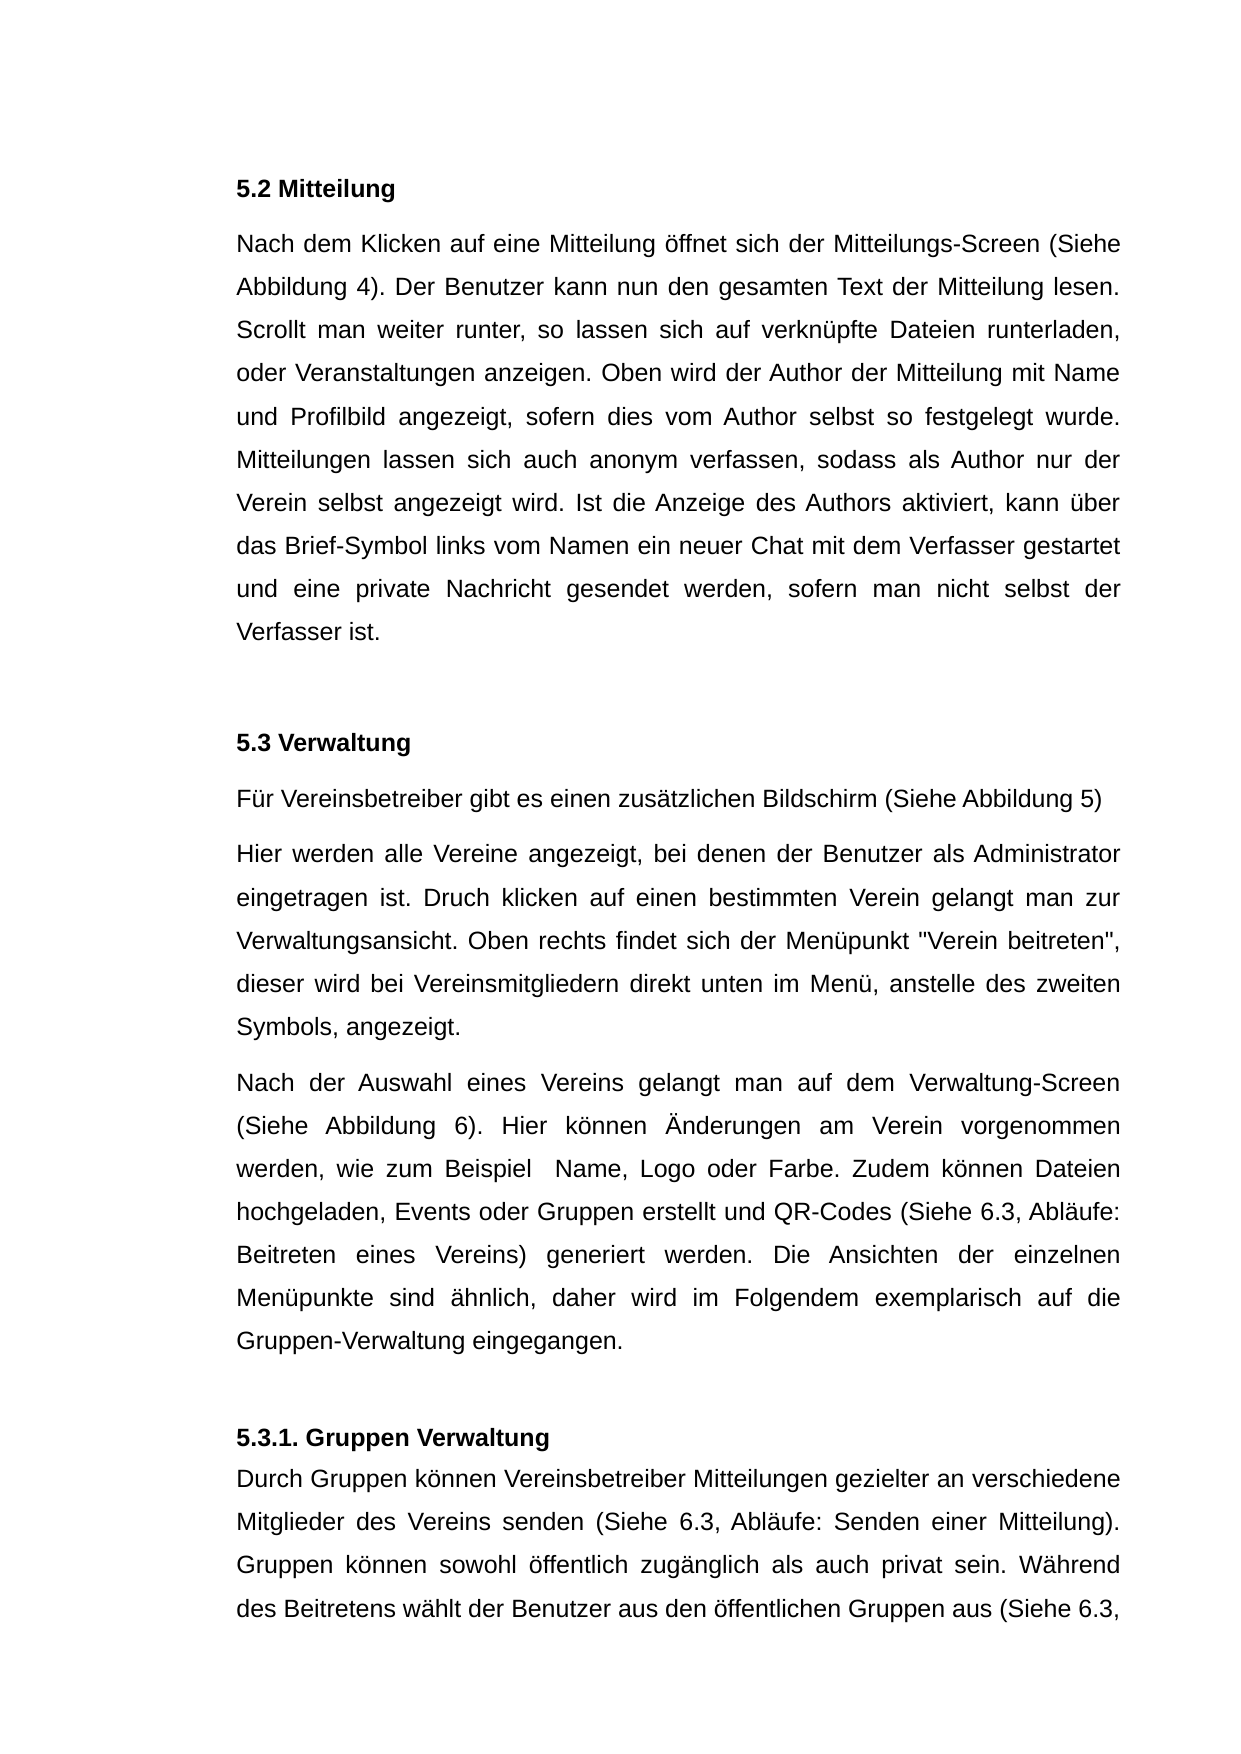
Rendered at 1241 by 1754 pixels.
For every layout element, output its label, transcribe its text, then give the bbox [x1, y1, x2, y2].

subtitle 5.3.1. Gruppen Verwaltung [236, 1423, 1122, 1452]
text Nach dem Klicken auf eine Mitteilung öffnet sich der Mitteilungs-Screen (Siehe Abbildung 4). Der Benutzer kann nun den gesamten Text der Mitteilung lesen. Scrollt man weiter runter, so lassen sich auf verknüpfte Dateien runterladen, oder Veranstaltungen anzeigen. Oben wird der Author der Mitteilung mit Name und Profilbild angezeigt, sofern dies vom Author selbst so festgelegt wurde. Mitteilungen lassen sich auch anonym verfassen, sodass als Author nur der Verein selbst angezeigt wird. Ist die Anzeige des Authors aktiviert, kann über das Brief-Symbol links vom Namen ein neuer Chat mit dem Verfasser gestartet und eine private Nachricht gesendet werden, sofern man nicht selbst der Verfasser ist. [236, 229, 1122, 646]
subtitle 5.3 Verwaltung [236, 728, 1122, 757]
text Hier werden alle Vereine angezeigt, bei denen der Benutzer als Administrator eingetragen ist. Druch klicken auf einen bestimmten Verein gelangt man zur Verwaltungsansicht. Oben rechts findet sich der Menüpunkt "Verein beitreten", dieser wird bei Vereinsmitgliedern direkt unten im Menü, anstelle des zweiten Symbols, angezeigt. [236, 839, 1122, 1041]
text Durch Gruppen können Vereinsbetreiber Mitteilungen gezielter an verschiedene Mitglieder des Vereins senden (Siehe 6.3, Abläufe: Senden einer Mitteilung). Gruppen können sowohl öffentlich zugänglich als auch privat sein. Während des Beitretens wählt der Benutzer aus den öffentlichen Gruppen aus (Siehe 6.3, [236, 1464, 1122, 1622]
text Für Vereinsbetreiber gibt es einen zusätzlichen Bildschirm (Siehe Abbildung 5) [236, 784, 1122, 812]
text Nach der Auswahl eines Vereins gelangt man auf dem Verwaltung-Screen (Siehe Abbildung 6). Hier können Änderungen am Verein vorgenommen werden, wie zum Beispiel Name, Logo oder Farbe. Zudem können Dateien hochgeladen, Events oder Gruppen erstellt und QR-Codes (Siehe 6.3, Abläufe: Beitreten eines Vereins) generiert werden. Die Ansichten der einzelnen Menüpunkte sind ähnlich, daher wird im Folgendem exemplarisch auf die Gruppen-Verwaltung eingegangen. [236, 1067, 1122, 1355]
subtitle 5.2 Mitteilung [236, 174, 1122, 202]
